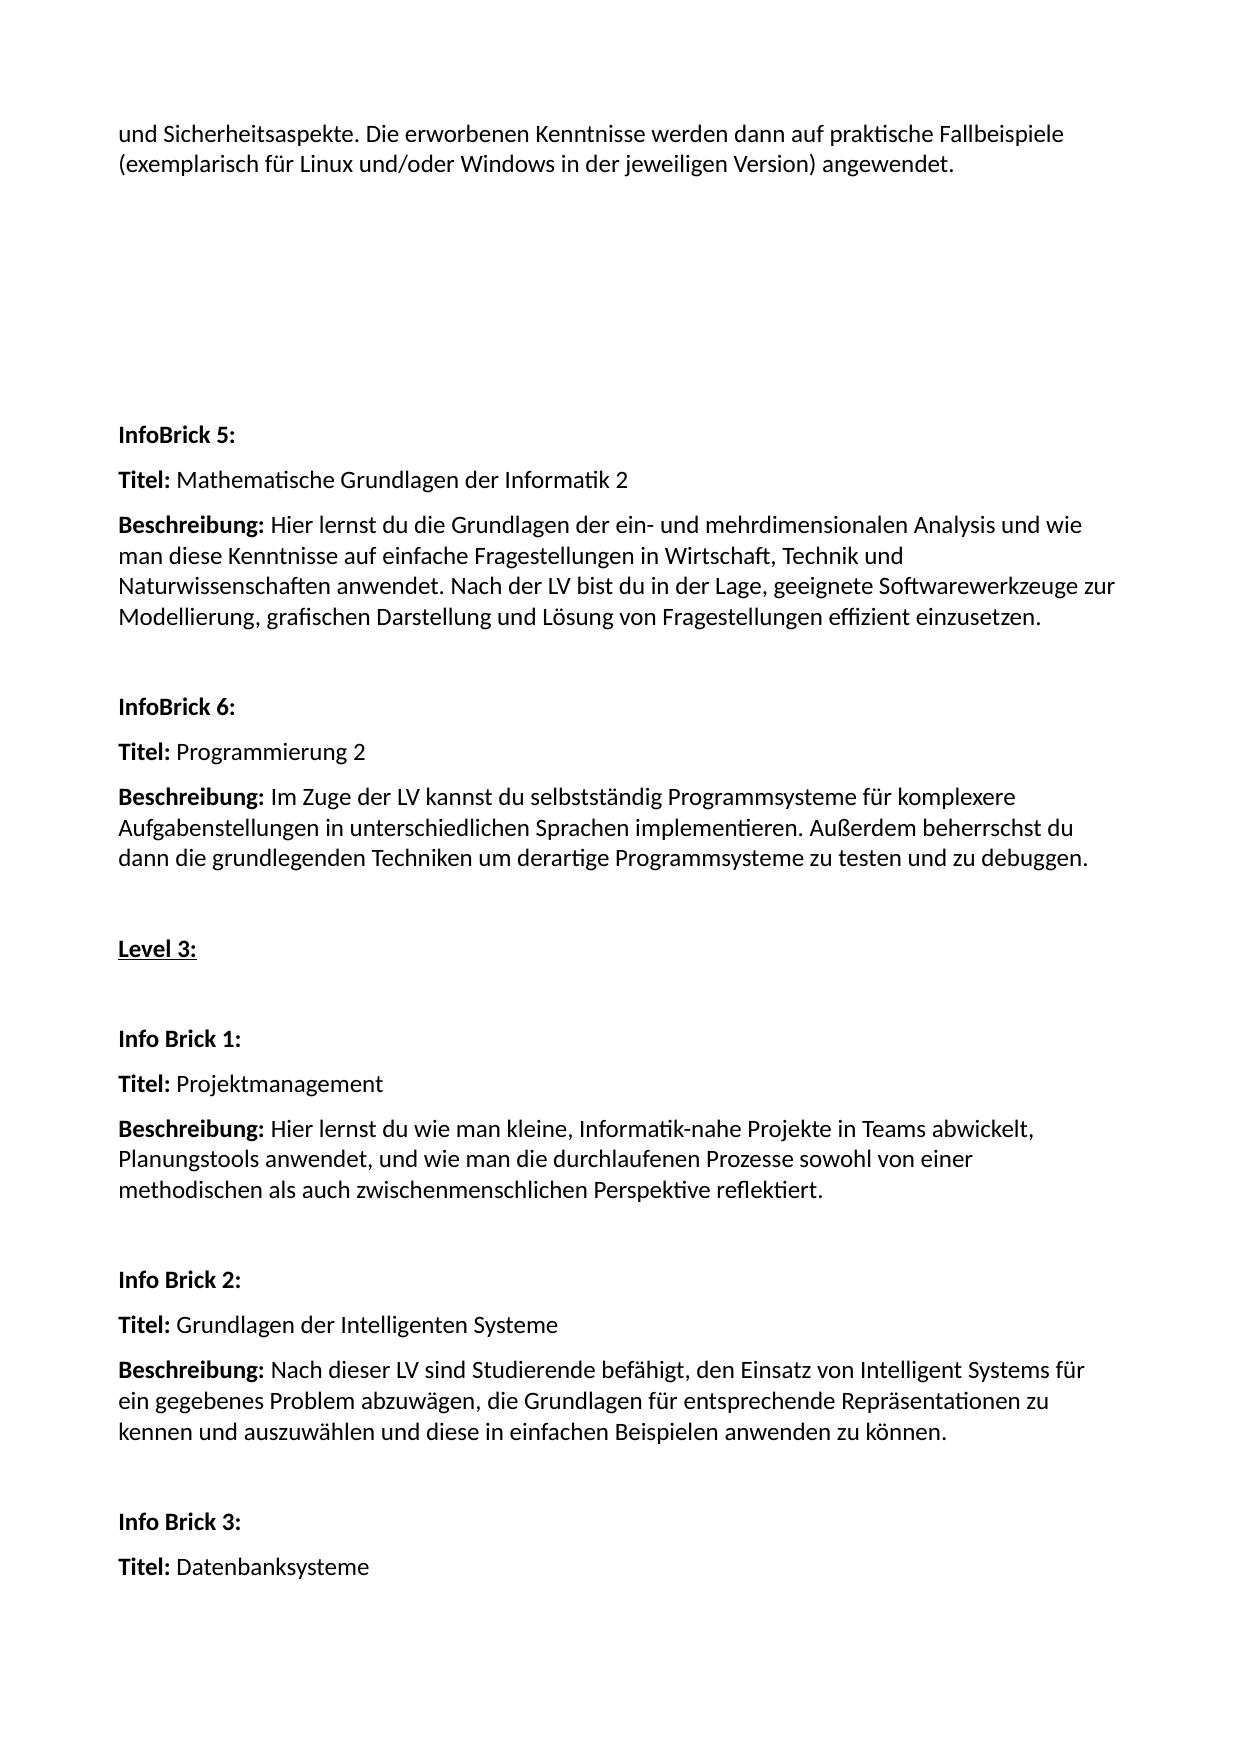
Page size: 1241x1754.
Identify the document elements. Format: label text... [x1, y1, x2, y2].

text Info Brick 1: [118, 1023, 1122, 1053]
text Info Brick 3: [118, 1506, 1122, 1536]
text und Sicherheitsaspekte. Die erworbenen Kenntnisse werden dann auf praktische Fallbeispiele (exemplarisch für Linux und/oder Windows in der jeweiligen Version) angewendet. [118, 118, 1122, 179]
text Titel: Projektmanagement [118, 1068, 1122, 1098]
text Titel: Grundlagen der Intelligenten Systeme [118, 1309, 1122, 1340]
text InfoBrick 6: [118, 691, 1122, 722]
text InfoBrick 5: [118, 419, 1122, 450]
text Beschreibung: Im Zuge der LV kannst du selbstständig Programmsysteme für komplexere Aufgabenstellungen in unterschiedlichen Sprachen implementieren. Außerdem beherrschst du dann die grundlegenden Techniken um derartige Programmsysteme zu testen und zu debuggen. [118, 781, 1122, 873]
text Level 3: [118, 933, 1122, 963]
text Info Brick 2: [118, 1264, 1122, 1295]
text Beschreibung: Hier lernst du die Grundlagen der ein- und mehrdimensionalen Analysis und wie man diese Kenntnisse auf einfache Fragestellungen in Wirtschaft, Technik und Naturwissenschaften anwendet. Nach der LV bist du in der Lage, geeignete Softwarewerkzeuge zur Modellierung, grafischen Darstellung und Lösung von Fragestellungen effizient einzusetzen. [118, 509, 1122, 632]
text Titel: Programmierung 2 [118, 736, 1122, 767]
text Beschreibung: Hier lernst du wie man kleine, Informatik-nahe Projekte in Teams abwickelt, Planungstools anwendet, und wie man die durchlaufenen Prozesse sowohl von einer methodischen als auch zwischenmenschlichen Perspektive reflektiert. [118, 1113, 1122, 1205]
text Titel: Datenbanksysteme [118, 1551, 1122, 1581]
text Beschreibung: Nach dieser LV sind Studierende befähigt, den Einsatz von Intelligent Systems für ein gegebenes Problem abzuwägen, die Grundlagen für entsprechende Repräsentationen zu kennen und auszuwählen und diese in einfachen Beispielen anwenden zu können. [118, 1354, 1122, 1446]
text Titel: Mathematische Grundlagen der Informatik 2 [118, 464, 1122, 495]
